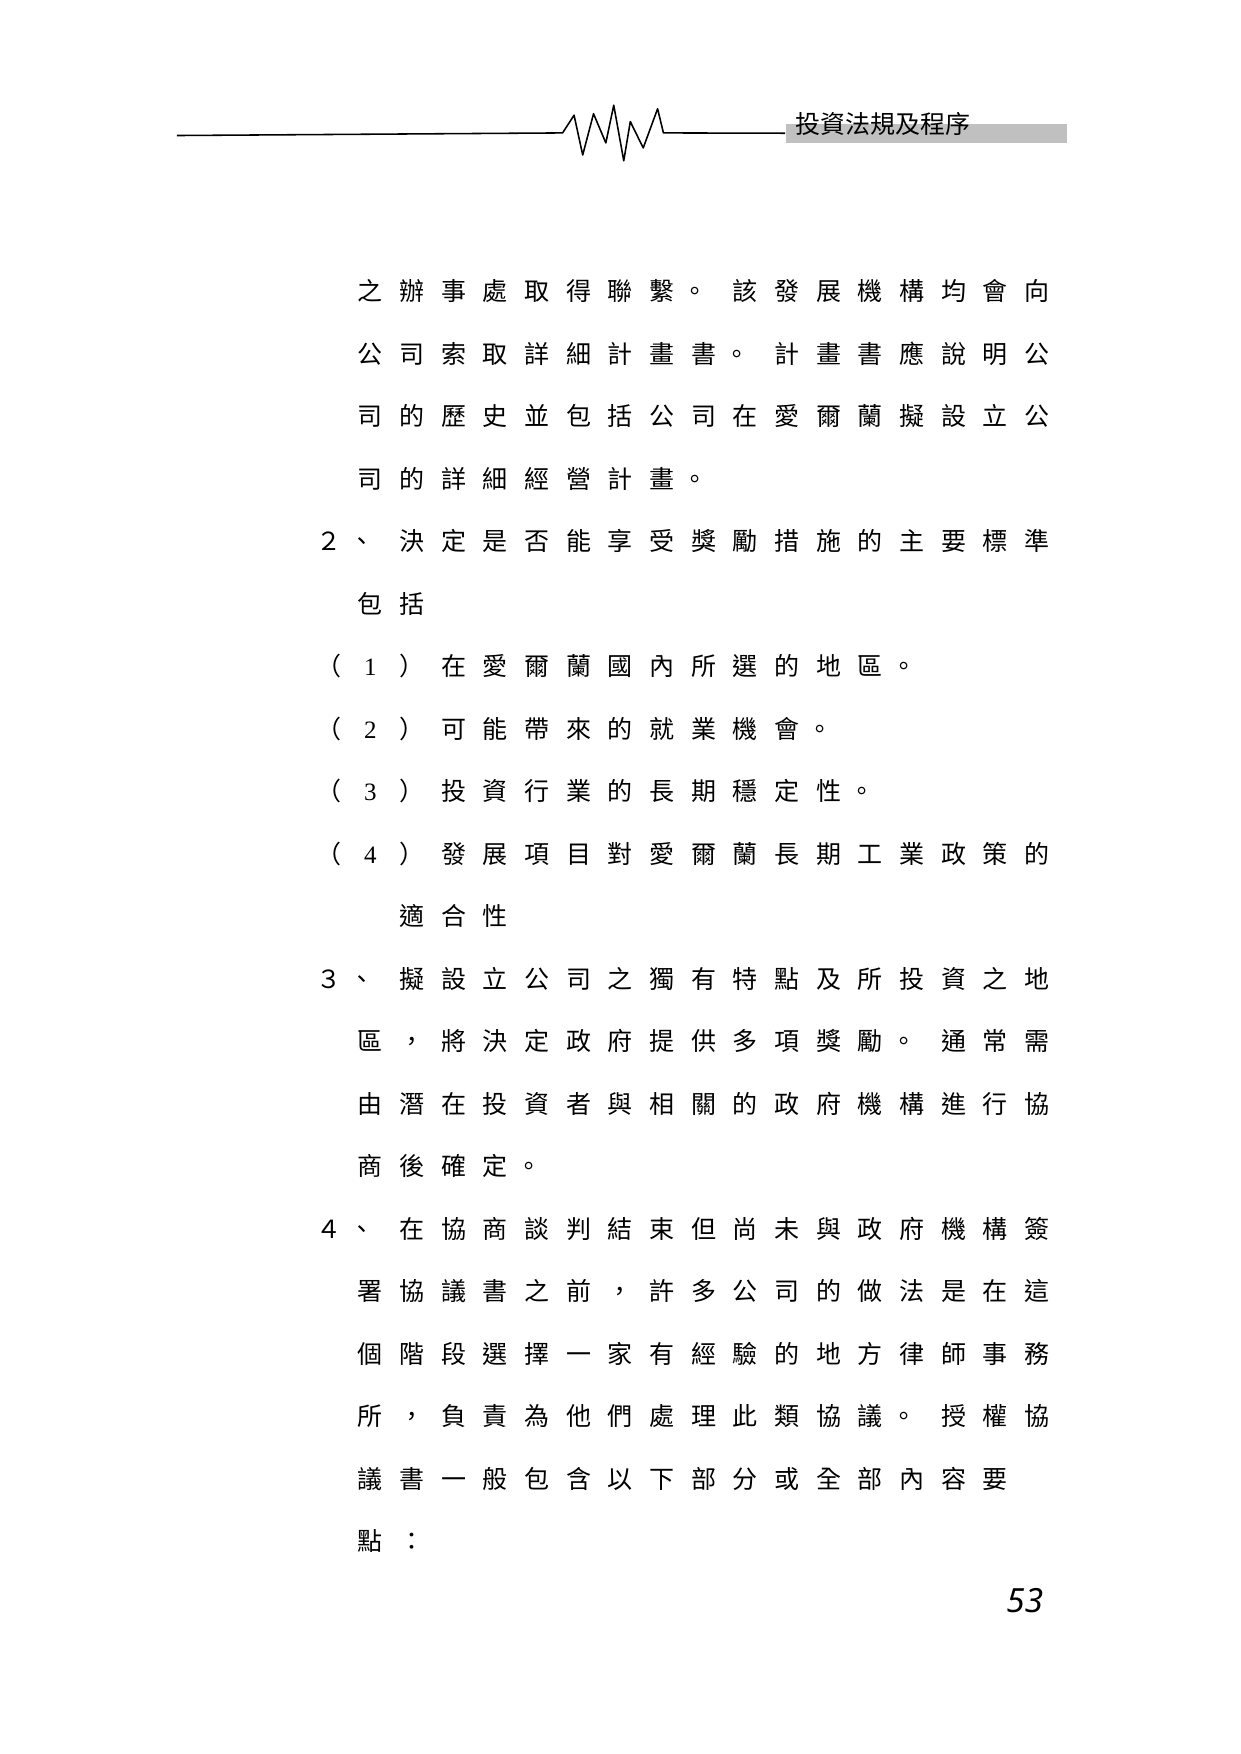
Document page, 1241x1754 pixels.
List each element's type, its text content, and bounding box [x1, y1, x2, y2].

text ２、決定是否能享受獎勵措施的主要標準包括 [281, 500, 1058, 625]
text （4）發展項目對愛爾蘭長期工業政策的適合性 [306, 813, 1058, 938]
text （1）在愛爾蘭國內所選的地區。 [306, 625, 1058, 688]
text ３、擬設立公司之獨有特點及所投資之地區，將決定政府提供多項獎勵。通常需由潛在投資者與相關的政府機構進行協商後確定。 [281, 938, 1058, 1188]
text （3）投資行業的長期穩定性。 [306, 750, 1058, 813]
text （2）可能帶來的就業機會。 [306, 688, 1058, 750]
text ４、在協商談判結束但尚未與政府機構簽署協議書之前，許多公司的做法是在這個階段選擇一家有經驗的地方律師事務所，負責為他們處理此類協議。授權協議書一般包含以下部分或全部內容要點： [281, 1188, 1058, 1563]
text 之辦事處取得聯繫。該發展機構均會向公司索取詳細計畫書。計畫書應說明公司的歷史並包括公司在愛爾蘭擬設立公司的詳細經營計畫。 [281, 250, 1058, 500]
